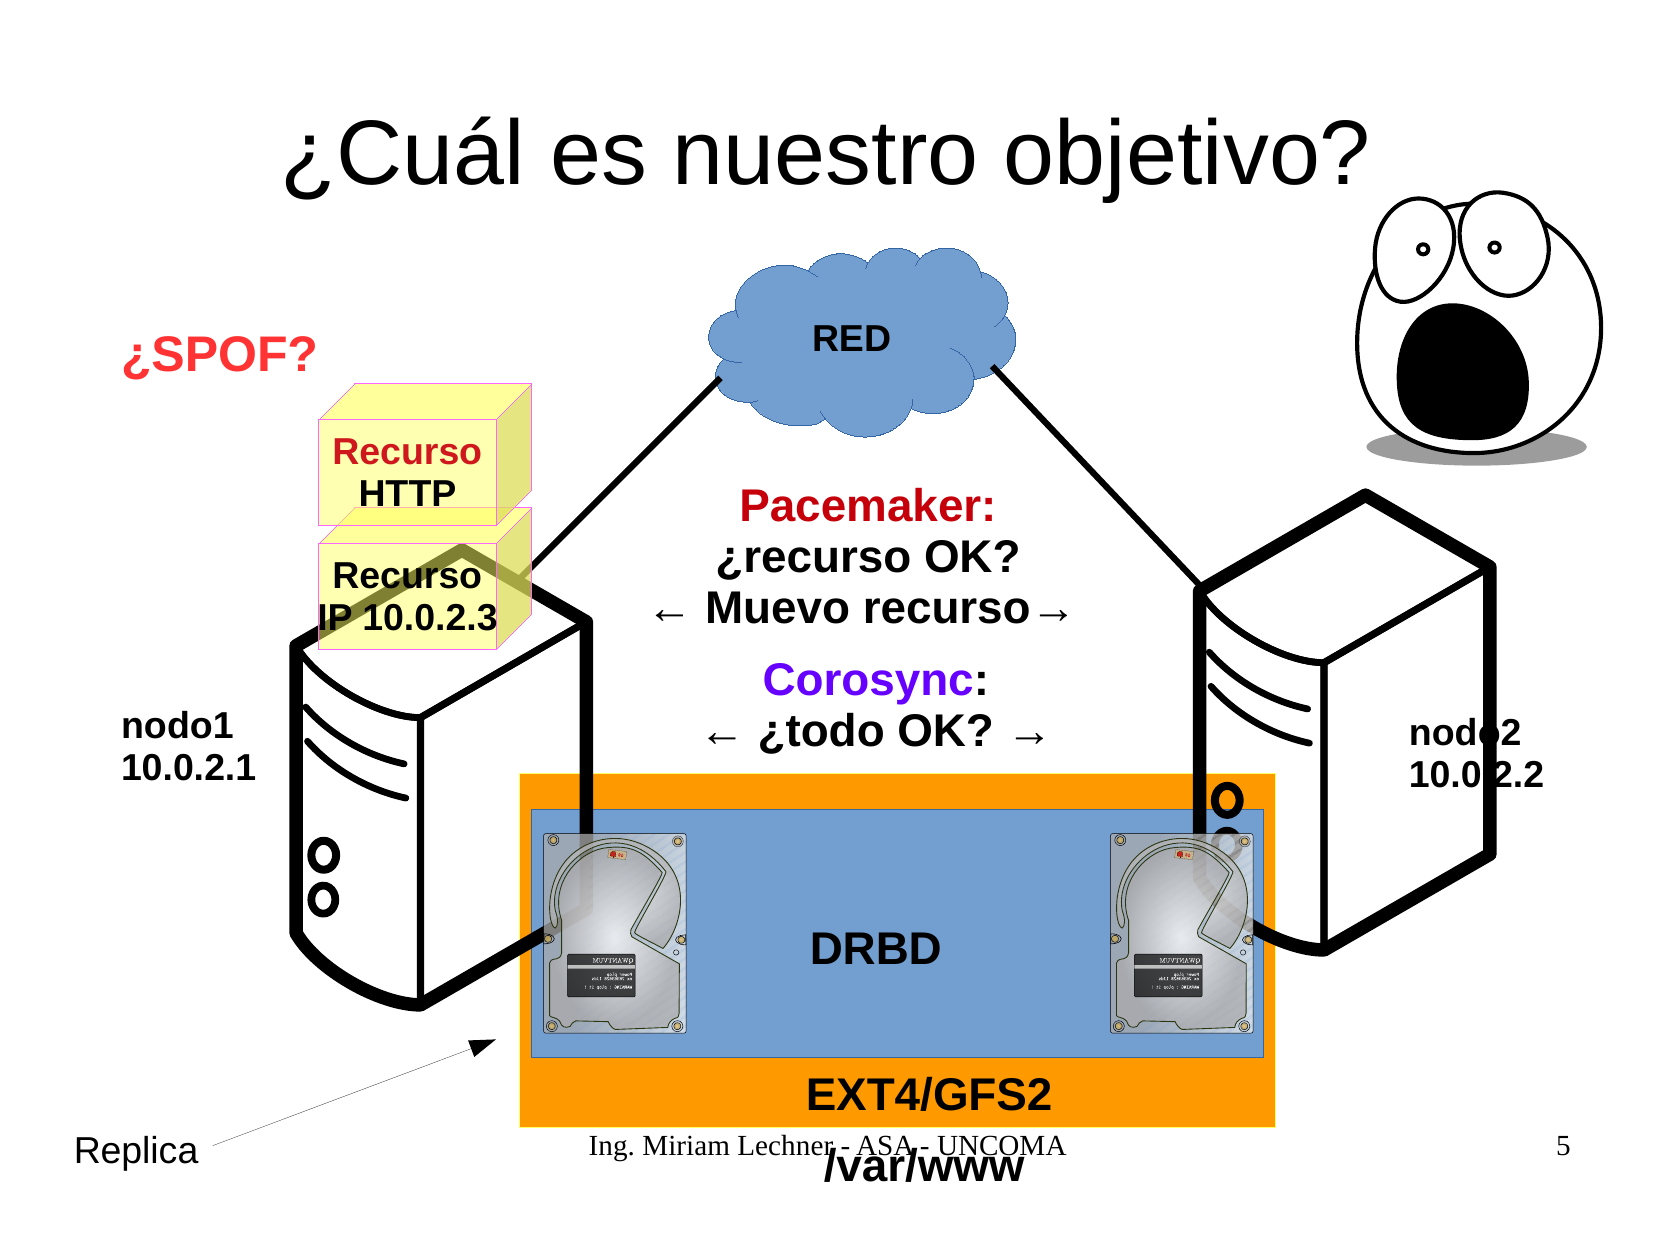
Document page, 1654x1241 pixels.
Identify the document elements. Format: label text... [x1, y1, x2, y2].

text_box ¿SPOF? [106, 318, 333, 390]
text_box Pacemaker: ¿recurso OK? ← Muevo recurso→ [631, 472, 1105, 744]
text_box EXT4/GFS2 [791, 1061, 1068, 1128]
text_box Recurso IP 10.0.2.3 [318, 544, 496, 650]
picture [532, 543, 549, 560]
text_box nodo2 10.0.2.2 [1394, 704, 1560, 804]
text_box /var/www [809, 1132, 1040, 1199]
picture [289, 543, 687, 1034]
picture [1328, 177, 1630, 479]
text_box Recurso HTTP [318, 420, 496, 526]
picture [1110, 488, 1497, 1034]
title ¿Cuál es nuestro objetivo? [82, 49, 1571, 257]
text_box [519, 773, 1276, 1128]
text_box Corosync: ← ¿todo OK? → [667, 646, 1098, 815]
text_box DRBD [795, 915, 957, 982]
text_box nodo1 10.0.2.1 [106, 696, 272, 796]
text_box Replica [59, 1122, 214, 1173]
text_box RED [708, 248, 1016, 438]
